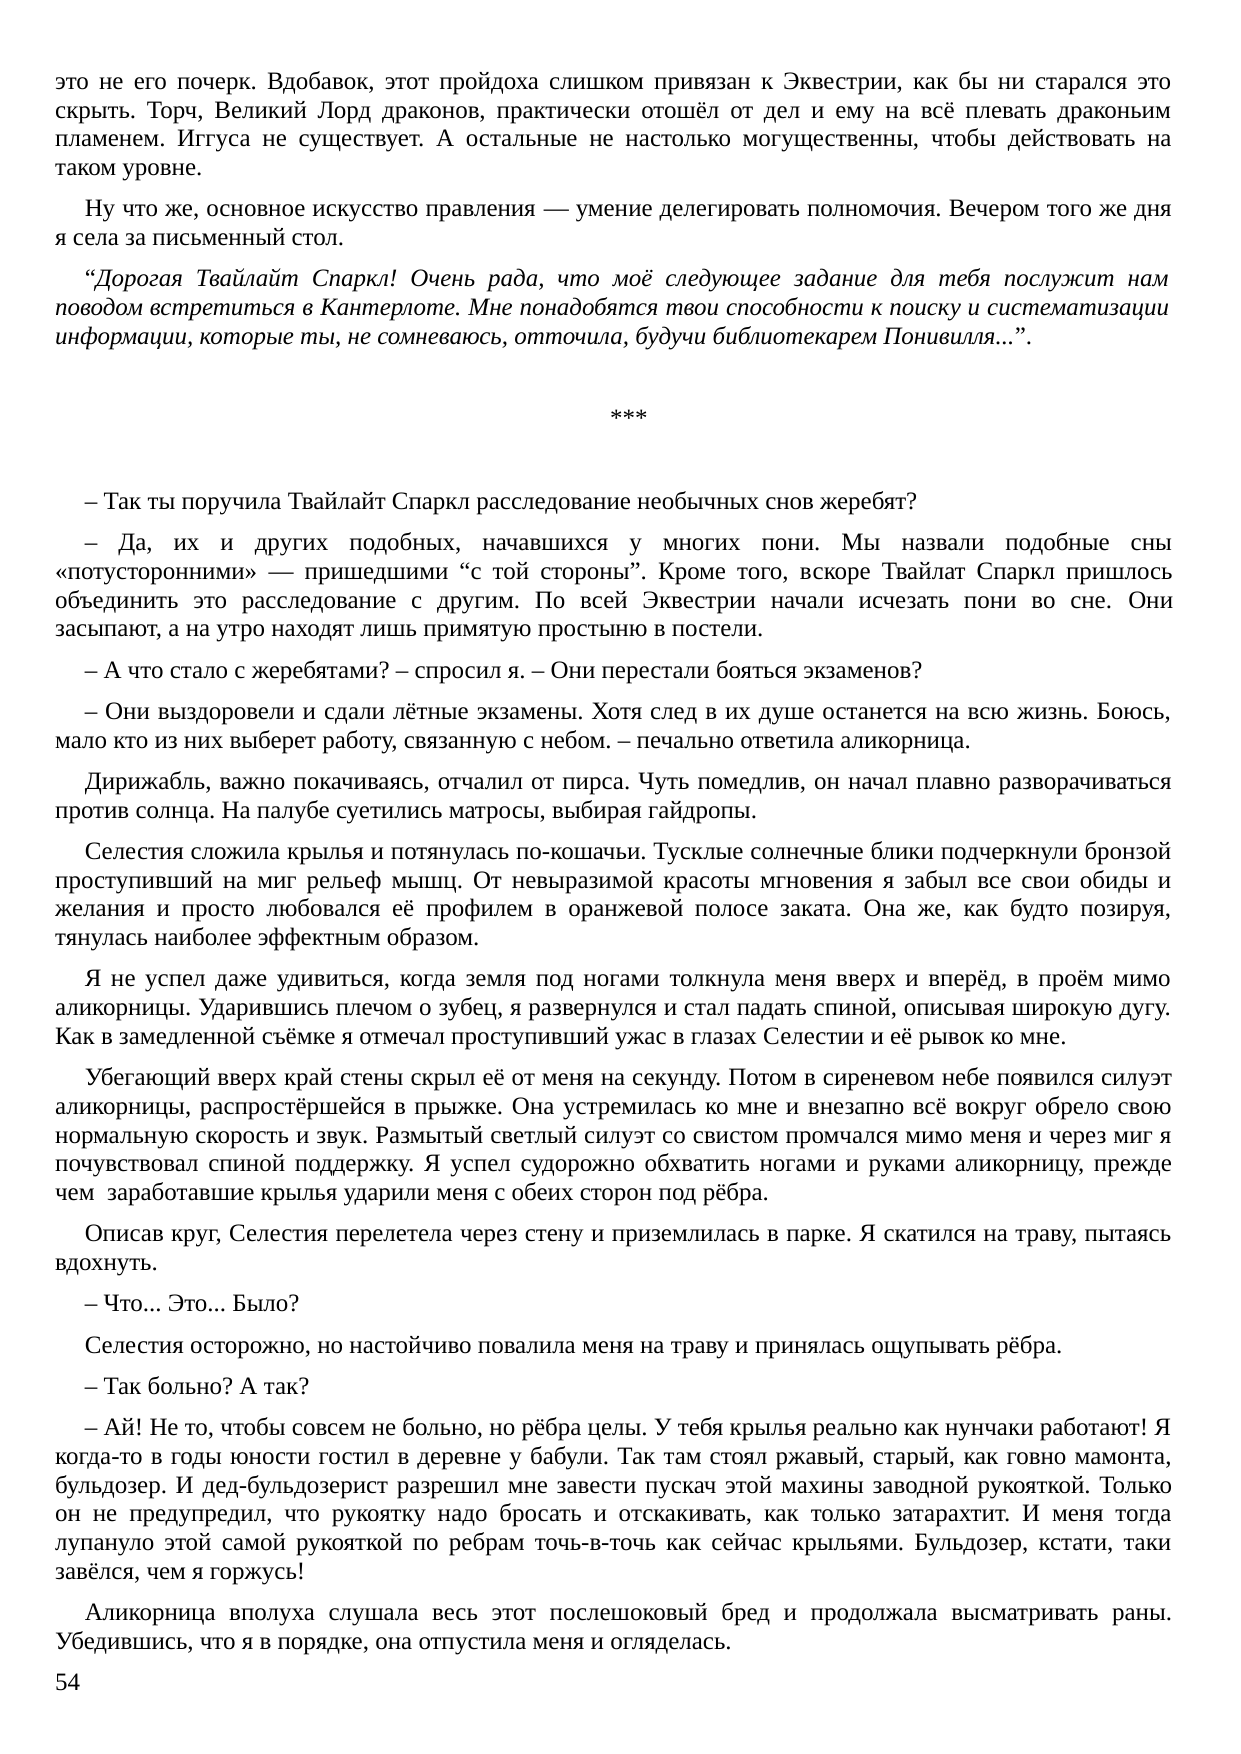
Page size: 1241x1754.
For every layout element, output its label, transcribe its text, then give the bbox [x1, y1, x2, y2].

text – Они выздоровели и сдали лётные экзамены. Хотя след в их душе останется на всю жизнь. Боюсь, мало кто из них выберет работу, связанную с небом. – печально ответила аликорница. [55, 696, 1173, 753]
text это не его почерк. Вдобавок, этот пройдоха слишком привязан к Эквестрии, как бы ни старался это скрыть. Торч, Великий Лорд драконов, практически отошёл от дел и ему на всё плевать драконьим пламенем. Иггуса не существует. А остальные не настолько могущественны, чтобы действовать на таком уровне. [55, 66, 1173, 181]
text Аликорница вполуха слушала весь этот послешоковый бред и продолжала высматривать раны. Убедившись, что я в порядке, она отпустила меня и огляделась. [55, 1597, 1173, 1655]
text Дирижабль, важно покачиваясь, отчалил от пирса. Чуть помедлив, он начал плавно разворачиваться против солнца. На палубе суетились матросы, выбирая гайдропы. [55, 766, 1173, 823]
text Описав круг, Селестия перелетела через стену и приземлилась в парке. Я скатился на траву, пытаясь вдохнуть. [55, 1218, 1173, 1276]
text – Так больно? А так? [55, 1371, 1173, 1400]
text – Ай! Не то, чтобы совсем не больно, но рёбра целы. У тебя крылья реально как нунчаки работают! Я когда-то в годы юности гостил в деревне у бабули. Так там стоял ржавый, старый, как говно мамонта, бульдозер. И дед-бульдозерист разрешил мне завести пускач этой махины заводной рукояткой. Только он не предупредил, что рукоятку надо бросать и отскакивать, как только затарахтит. И меня тогда лупануло этой самой рукояткой по ребрам точь-в-точь как сейчас крыльями. Бульдозер, кстати, таки завёлся, чем я горжусь! [55, 1412, 1173, 1585]
text Селестия осторожно, но настойчиво повалила меня на траву и принялась ощупывать рёбра. [55, 1330, 1173, 1358]
text Селестия сложила крылья и потянулась по-кошачьи. Тусклые солнечные блики подчеркнули бронзой проступивший на миг рельеф мышц. От невыразимой красоты мгновения я забыл все свои обиды и желания и просто любовался её профилем в оранжевой полосе заката. Она же, как будто позируя, тянулась наиболее эффектным образом. [55, 836, 1173, 951]
text Ну что же, основное искусство правления — умение делегировать полномочия. Вечером того же дня я села за письменный стол. [55, 193, 1173, 251]
text Убегающий вверх край стены скрыл её от меня на секунду. Потом в сиреневом небе появился силуэт аликорницы, распростёршейся в прыжке. Она устремилась ко мне и внезапно всё вокруг обрело свою нормальную скорость и звук. Размытый светлый силуэт со свистом промчался мимо меня и через миг я почувствовал спиной поддержку. Я успел судорожно обхватить ногами и руками аликорницу, прежде чем заработавшие крылья ударили меня с обеих сторон под рёбра. [55, 1062, 1173, 1206]
text Я не успел даже удивиться, когда земля под ногами толкнула меня вверх и вперёд, в проём мимо аликорницы. Ударившись плечом о зубец, я развернулся и стал падать спиной, описывая широкую дугу. Как в замедленной съёмке я отмечал проступивший ужас в глазах Селестии и её рывок ко мне. [55, 963, 1173, 1050]
text *** [55, 403, 1173, 432]
text “Дорогая Твайлайт Спаркл! Очень рада, что моё следующее задание для тебя послужит нам поводом встретиться в Кантерлоте. Мне понадобятся твои способности к поиску и систематизации информации, которые ты, не сомневаюсь, отточила, будучи библиотекарем Понивилля...”. [55, 263, 1173, 350]
text – Так ты поручила Твайлайт Спаркл расследование необычных снов жеребят? [55, 486, 1173, 515]
text – А что стало с жеребятами? – спросил я. – Они перестали бояться экзаменов? [55, 655, 1173, 683]
text – Что... Это... Было? [55, 1288, 1173, 1317]
text – Да, их и других подобных, начавшихся у многих пони. Мы назвали подобные сны «потусторонними» — пришедшими “с той стороны”. Кроме того, вскоре Твайлат Спаркл пришлось объединить это расследование с другим. По всей Эквестрии начали исчезать пони во сне. Они засыпают, а на утро находят лишь примятую простыню в постели. [55, 527, 1173, 642]
